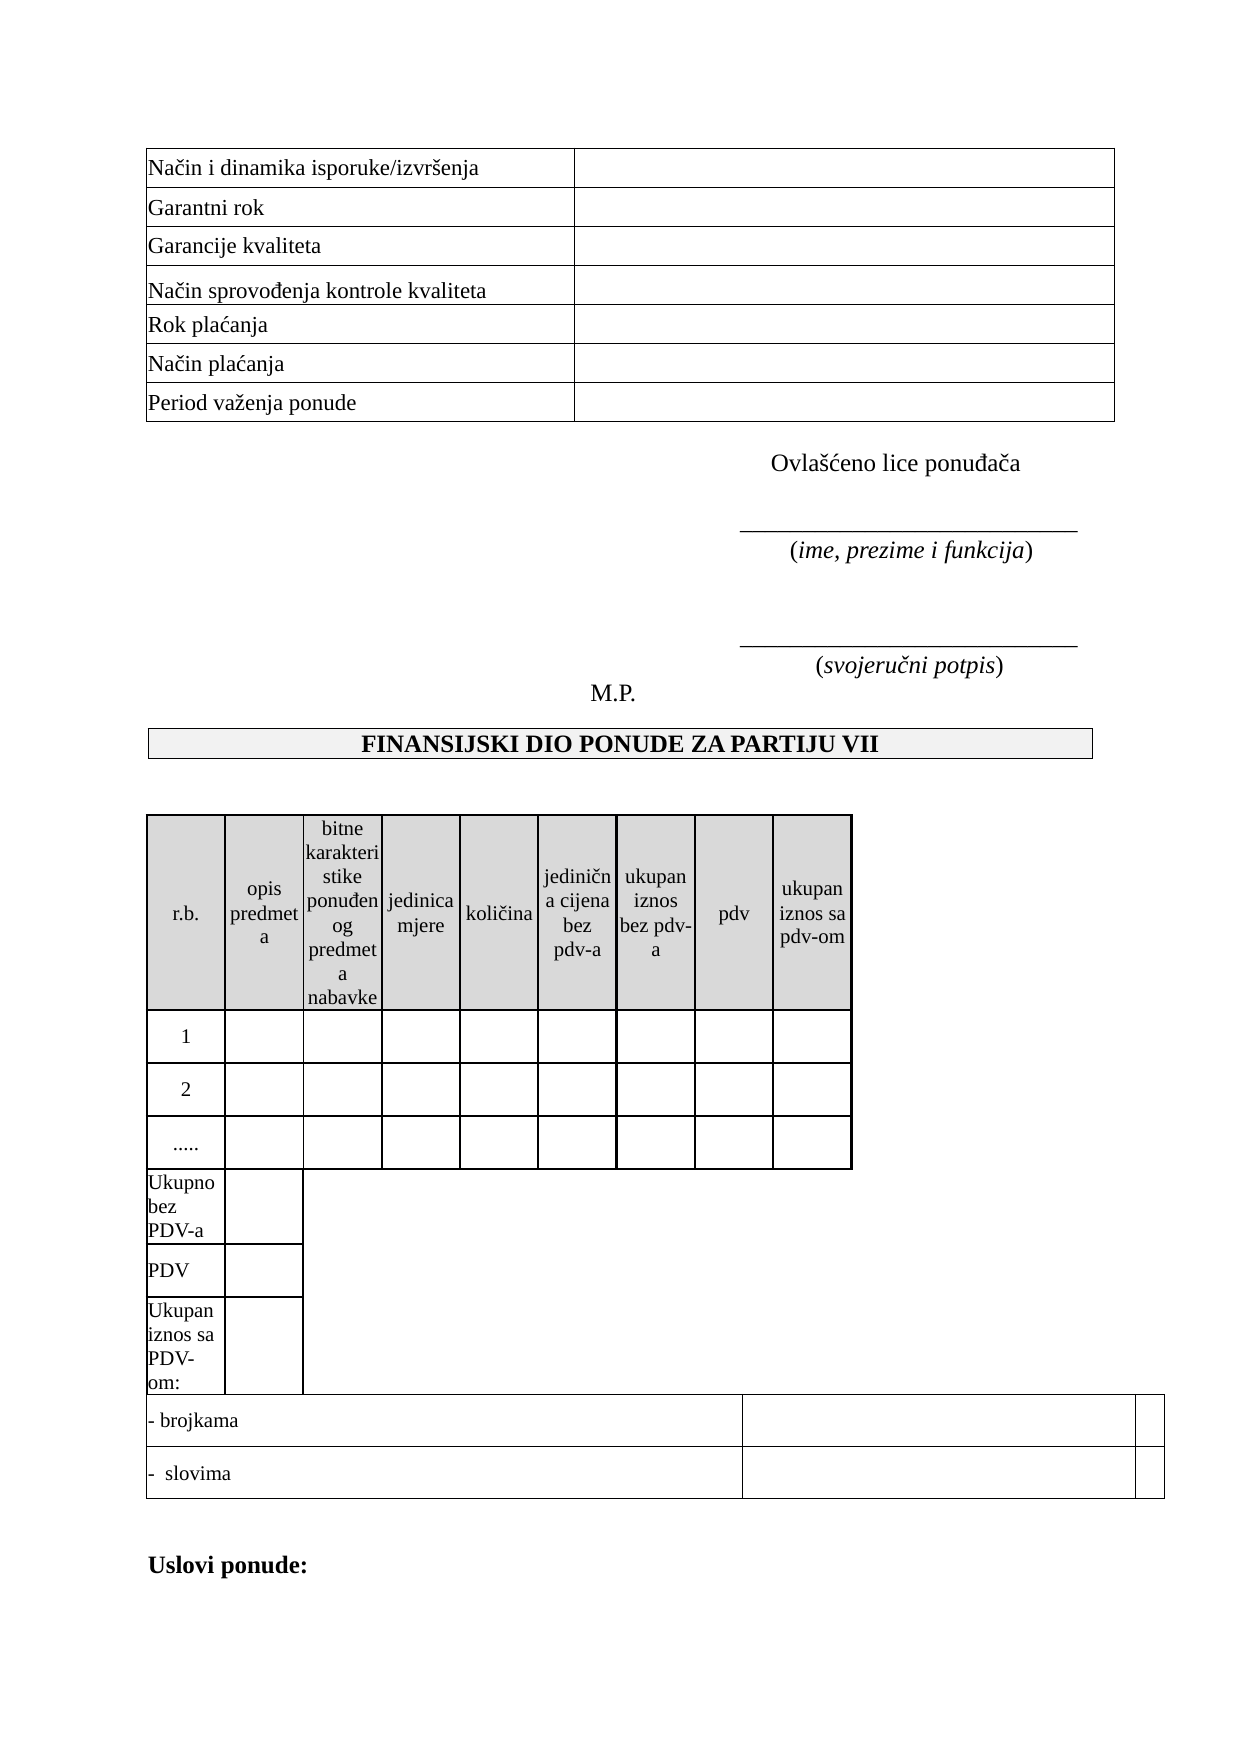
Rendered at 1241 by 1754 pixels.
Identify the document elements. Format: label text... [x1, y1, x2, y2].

table_cell [461, 1011, 537, 1062]
table_cell [575, 305, 1114, 343]
table_cell [1086, 1115, 1165, 1168]
table_cell [382, 1296, 460, 1394]
table_cell [226, 1245, 302, 1296]
table_header [853, 814, 930, 1009]
table_cell [461, 1064, 537, 1115]
table_header r.b. [148, 816, 224, 1009]
table_cell [304, 1170, 382, 1242]
table_cell Ukupan iznos sa PDV-om: [148, 1298, 224, 1394]
table_cell [774, 1011, 850, 1062]
table_cell [618, 1011, 694, 1062]
table_cell [539, 1011, 615, 1062]
text (svojeručni potpis) [148, 650, 1003, 678]
table_cell [743, 1395, 1135, 1446]
table_cell [538, 1243, 1165, 1296]
table_cell [226, 1011, 303, 1062]
table_cell [1086, 1062, 1165, 1115]
table_cell [304, 1296, 382, 1394]
text M.P. [148, 678, 1093, 707]
table_cell [575, 266, 1114, 304]
table_cell [226, 1117, 303, 1168]
table_cell [383, 1011, 459, 1062]
table_cell Način plaćanja [147, 344, 574, 382]
table_header [1086, 814, 1165, 1009]
table_cell PDV [148, 1245, 224, 1296]
table_cell [382, 1170, 460, 1242]
table_cell [575, 188, 1114, 226]
text FINANSIJSKI DIO PONUDE ZA PARTIJU VII [149, 729, 1092, 758]
table_header količina [461, 816, 537, 1009]
table_cell [1136, 1395, 1164, 1446]
table_cell [538, 1296, 1165, 1394]
table_cell [226, 1170, 302, 1242]
table_cell [1086, 1009, 1165, 1062]
table_cell [575, 149, 1114, 187]
table_cell Ukupno bez PDV-a [148, 1170, 224, 1242]
table_cell ..... [148, 1117, 224, 1168]
table_cell [1008, 1009, 1086, 1062]
table_cell - slovima [147, 1447, 742, 1498]
text (ime, prezime i funkcija) [148, 535, 1033, 563]
table_cell [460, 1296, 538, 1394]
table_cell [460, 1243, 538, 1296]
table_cell [853, 1115, 930, 1168]
table_cell 1 [148, 1011, 224, 1062]
table_cell [774, 1064, 850, 1115]
table_cell [383, 1064, 459, 1115]
table_cell [930, 1009, 1008, 1062]
table_cell Rok plaćanja [147, 305, 574, 343]
table_header jedinična cijena bez pdv-a [539, 816, 615, 1009]
table_header [930, 814, 1008, 1009]
table_cell [853, 1009, 930, 1062]
table_cell Garancije kvaliteta [147, 227, 574, 265]
table_cell [696, 1011, 772, 1062]
text Uslovi ponude: [148, 1550, 1093, 1579]
table_cell [696, 1064, 772, 1115]
table_cell - brojkama [147, 1395, 742, 1446]
table_cell [618, 1117, 694, 1168]
table_cell [575, 383, 1114, 421]
table_cell [226, 1064, 303, 1115]
table_cell [383, 1117, 459, 1168]
table_cell Način i dinamika isporuke/izvršenja [147, 149, 574, 187]
table_cell [304, 1117, 381, 1168]
table_cell Način sprovođenja kontrole kvaliteta [147, 266, 574, 304]
table_cell [696, 1117, 772, 1168]
table_cell [226, 1298, 302, 1394]
table_cell [1008, 1062, 1086, 1115]
table_header pdv [696, 816, 772, 1009]
table_cell Garantni rok [147, 188, 574, 226]
table_cell [575, 344, 1114, 382]
table_cell [774, 1117, 850, 1168]
text ___________________________ [148, 621, 1077, 650]
table_cell [930, 1115, 1008, 1168]
table_cell [304, 1243, 382, 1296]
text ___________________________ [148, 506, 1077, 535]
table_cell [853, 1062, 930, 1115]
table_cell [382, 1243, 460, 1296]
table_cell [460, 1170, 538, 1242]
table_cell [930, 1062, 1008, 1115]
table_cell [1008, 1115, 1086, 1168]
table_cell [743, 1447, 1135, 1498]
table_cell [539, 1117, 615, 1168]
table_header ukupan iznos bez pdv-a [618, 816, 694, 1009]
table_cell [304, 1011, 381, 1062]
table_header jedinica mjere [383, 816, 459, 1009]
table_header opis predmeta [226, 816, 303, 1009]
table_header ukupan iznos sa pdv-om [774, 816, 850, 1009]
table_cell [575, 227, 1114, 265]
table_cell [304, 1064, 381, 1115]
table_cell Period važenja ponude [147, 383, 574, 421]
table_cell [538, 1168, 1165, 1242]
table_cell [618, 1064, 694, 1115]
table_header [1008, 814, 1086, 1009]
table_header bitne karakteristike ponuđenog predmeta nabavke [304, 816, 381, 1009]
table_cell [1136, 1447, 1164, 1498]
text Ovlašćeno lice ponuđača [148, 448, 1033, 477]
table_cell [461, 1117, 537, 1168]
table_cell [539, 1064, 615, 1115]
table_cell 2 [148, 1064, 224, 1115]
